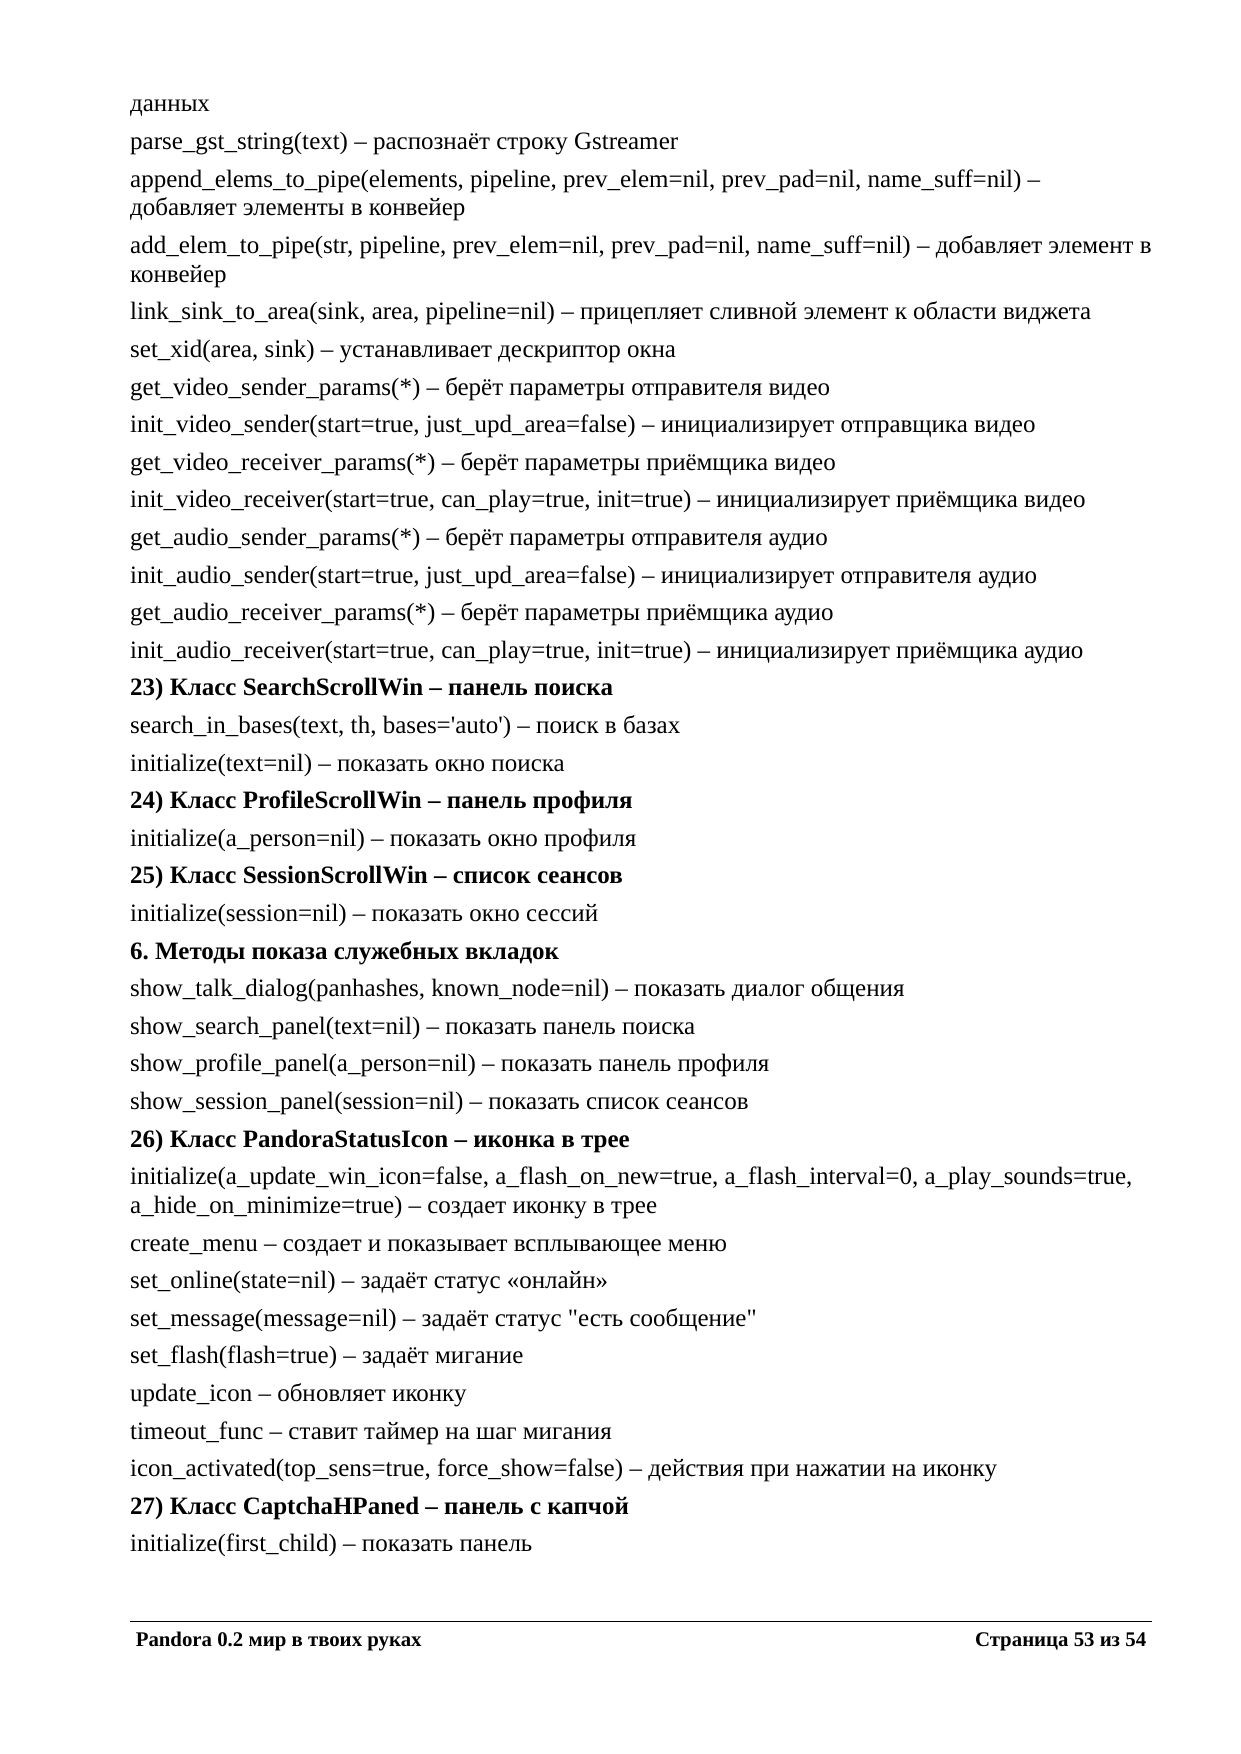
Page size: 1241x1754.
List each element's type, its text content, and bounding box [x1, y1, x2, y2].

text initialize(session=nil) – показать окно сессий [130, 898, 1152, 927]
text 26) Класс PandoraStatusIcon – иконка в трее [130, 1124, 1152, 1152]
text 27) Класс CaptchaHPaned – панель с капчой [130, 1491, 1152, 1520]
text 6. Методы показа служебных вкладок [130, 936, 1152, 964]
text parse_gst_string(text) – распознаёт строку Gstreamer [130, 126, 1152, 155]
text set_xid(area, sink) – устанавливает дескриптор окна [130, 334, 1152, 363]
text show_talk_dialog(panhashes, known_node=nil) – показать диалог общения [130, 973, 1152, 1002]
text init_video_receiver(start=true, can_play=true, init=true) – инициализирует приёмщика видео [130, 484, 1152, 513]
text get_audio_sender_params(*) – берёт параметры отправителя аудио [130, 522, 1152, 551]
text search_in_bases(text, th, bases='auto') – поиск в базах [130, 710, 1152, 739]
text initialize(text=nil) – показать окно поиска [130, 748, 1152, 776]
text set_flash(flash=true) – задаёт мигание [130, 1341, 1152, 1369]
text init_audio_receiver(start=true, can_play=true, init=true) – инициализирует приёмщика аудио [130, 635, 1152, 664]
text set_online(state=nil) – задаёт статус «онлайн» [130, 1265, 1152, 1294]
text initialize(a_person=nil) – показать окно профиля [130, 823, 1152, 852]
text get_video_sender_params(*) – берёт параметры отправителя видео [130, 372, 1152, 400]
text init_audio_sender(start=true, just_upd_area=false) – инициализирует отправителя аудио [130, 560, 1152, 588]
text set_message(message=nil) – задаёт статус "есть сообщение" [130, 1303, 1152, 1332]
text add_elem_to_pipe(str, pipeline, prev_elem=nil, prev_pad=nil, name_suff=nil) – добавляет элемент в конвейер [130, 230, 1152, 288]
text 23) Класс SearchScrollWin – панель поиска [130, 672, 1152, 701]
text link_sink_to_area(sink, area, pipeline=nil) – прицепляет сливной элемент к области виджета [130, 296, 1152, 325]
text timeout_func – ставит таймер на шаг мигания [130, 1416, 1152, 1444]
text show_search_panel(text=nil) – показать панель поиска [130, 1011, 1152, 1040]
text append_elems_to_pipe(elements, pipeline, prev_elem=nil, prev_pad=nil, name_suff=nil) – добавляет элементы в конвейер [130, 164, 1152, 221]
text 24) Класс ProfileScrollWin – панель профиля [130, 785, 1152, 814]
text данных [130, 88, 1152, 117]
text initialize(first_child) – показать панель [130, 1528, 1152, 1557]
text 25) Класс SessionScrollWin – список сеансов [130, 861, 1152, 889]
text init_video_sender(start=true, just_upd_area=false) – инициализирует отправщика видео [130, 409, 1152, 438]
text initialize(a_update_win_icon=false, a_flash_on_new=true, a_flash_interval=0, a_play_sounds=true, a_hide_on_minimize=true) – создает иконку в трее [130, 1161, 1152, 1219]
text get_video_receiver_params(*) – берёт параметры приёмщика видео [130, 447, 1152, 476]
text create_menu – создает и показывает всплывающее меню [130, 1228, 1152, 1256]
text get_audio_receiver_params(*) – берёт параметры приёмщика аудио [130, 597, 1152, 626]
text icon_activated(top_sens=true, force_show=false) – действия при нажатии на иконку [130, 1453, 1152, 1482]
text show_profile_panel(a_person=nil) – показать панель профиля [130, 1048, 1152, 1077]
text show_session_panel(session=nil) – показать список сеансов [130, 1086, 1152, 1115]
text update_icon – обновляет иконку [130, 1378, 1152, 1407]
